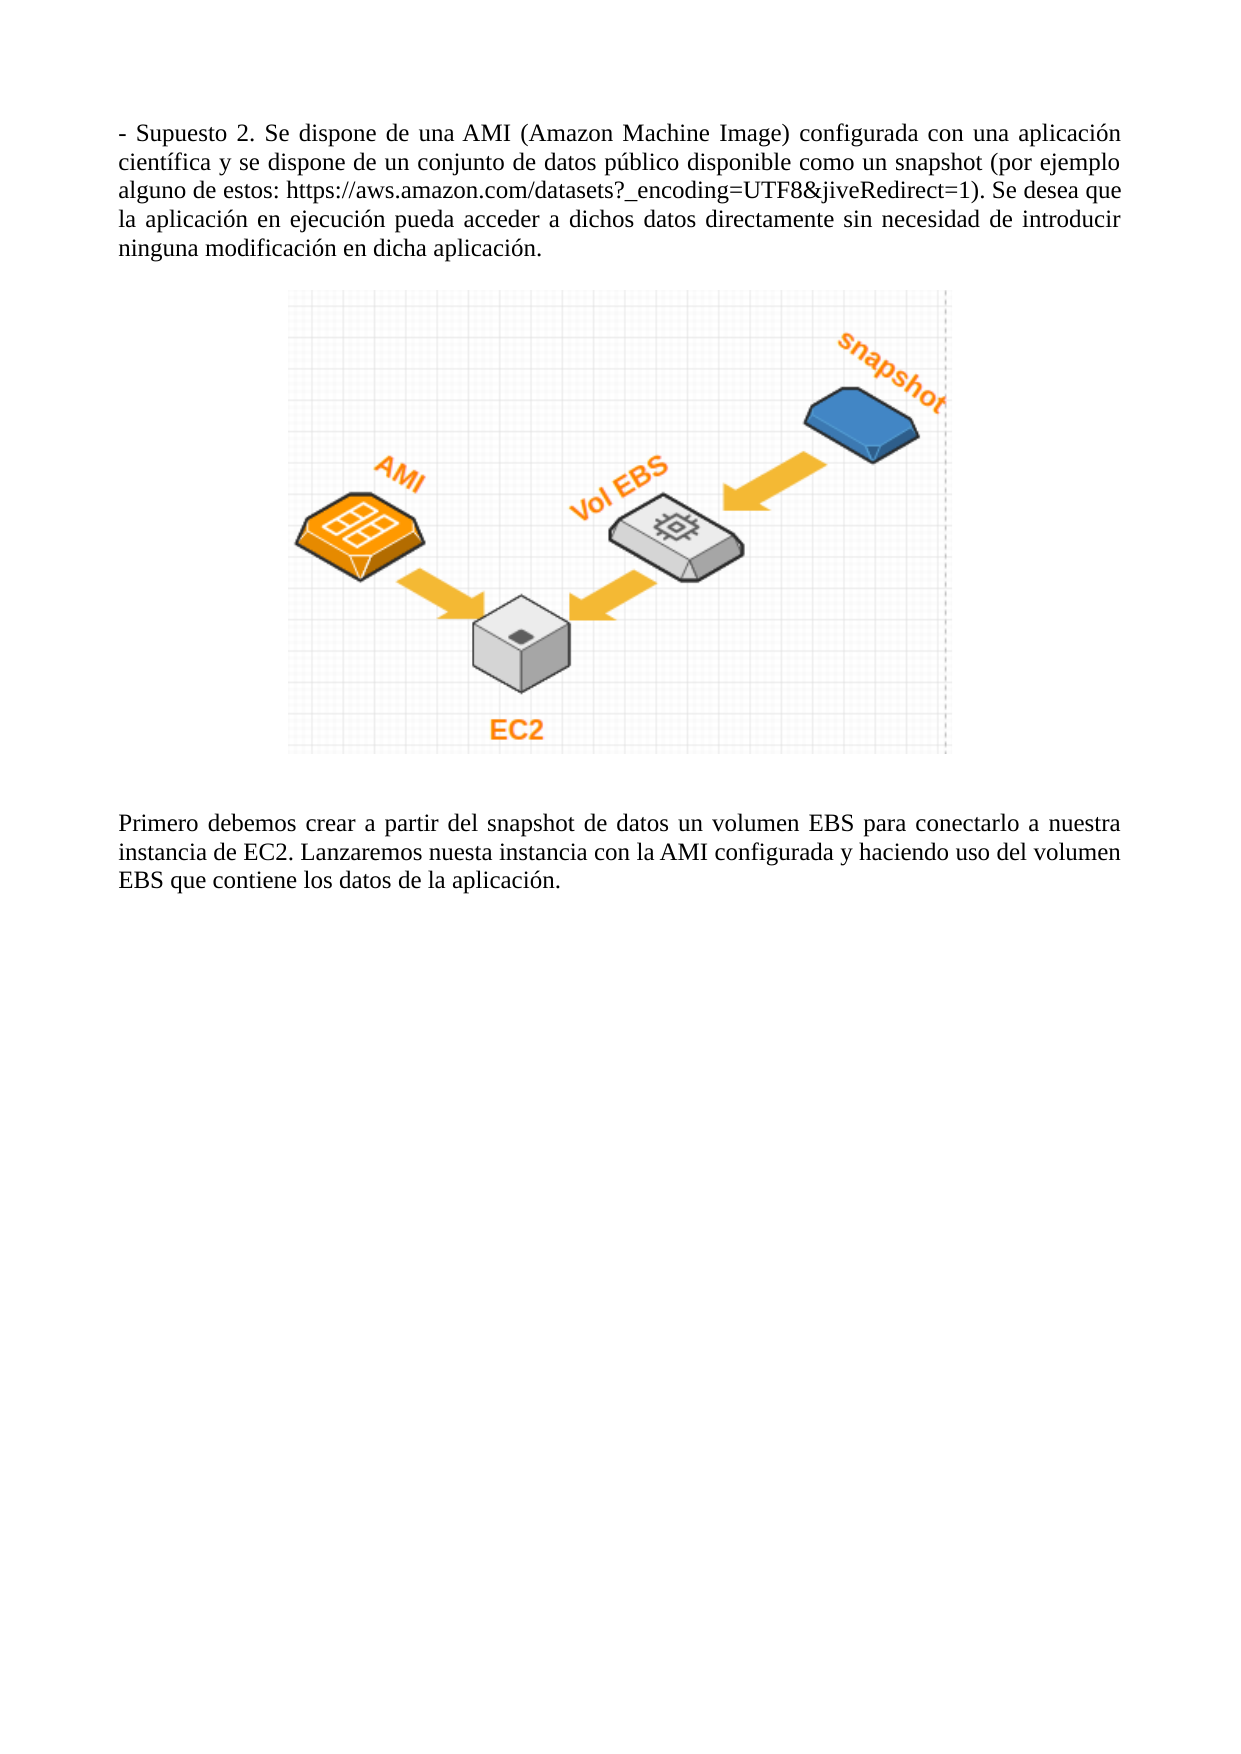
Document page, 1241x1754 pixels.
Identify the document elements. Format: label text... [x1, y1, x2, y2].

text Primero debemos crear a partir del snapshot de datos un volumen EBS para conectarlo a nuestra instancia de EC2. Lanzaremos nuesta instancia con la AMI configurada y haciendo uso del volumen EBS que contiene los datos de la aplicación. [118, 808, 1122, 894]
picture [288, 290, 953, 754]
text - Supuesto 2. Se dispone de una AMI (Amazon Machine Image) configurada con una aplicación científica y se dispone de un conjunto de datos público disponible como un snapshot (por ejemplo alguno de estos: https://aws.amazon.com/datasets?_encoding=UTF8&jiveRedirect=1). Se desea que la aplicación en ejecución pueda acceder a dichos datos directamente sin necesidad de introducir ninguna modificación en dicha aplicación. [118, 118, 1122, 262]
